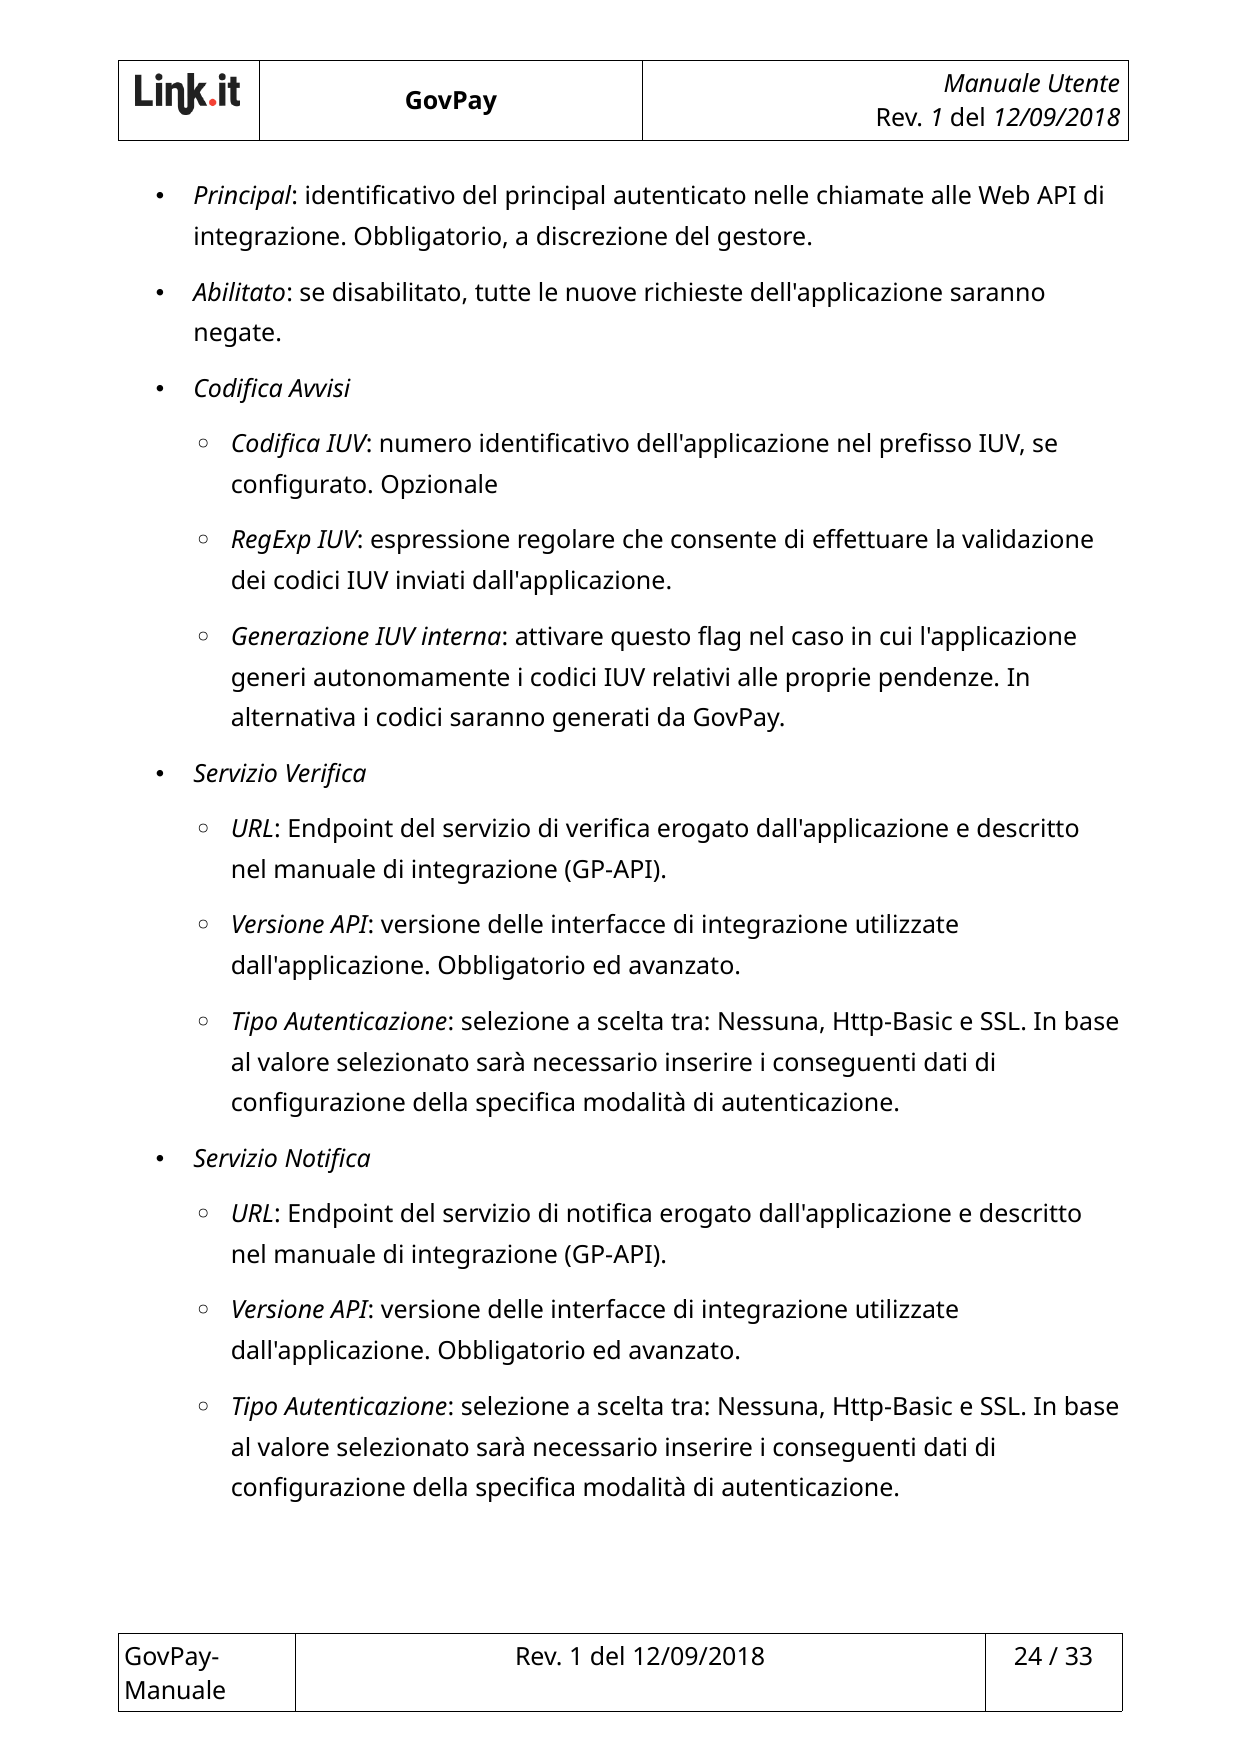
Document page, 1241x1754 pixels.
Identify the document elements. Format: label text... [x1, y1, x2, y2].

list Principal: identificativo del principal autenticato nelle chiamate alle Web API di integrazione. Obbligatorio, a discrezione del gestore. [156, 178, 1122, 253]
list Tipo Autenticazione: selezione a scelta tra: Nessuna, Http-Basic e SSL. In base al valore selezionato sarà necessario inserire i conseguenti dati di configurazione della specifica modalità di autenticazione. [193, 1003, 1122, 1119]
list RegExp IUV: espressione regolare che consente di effettuare la validazione dei codici IUV inviati dall'applicazione. [193, 522, 1122, 597]
picture [123, 65, 254, 119]
list Servizio Verifica [156, 755, 1122, 789]
list Versione API: versione delle interfacce di integrazione utilizzate dall'applicazione. Obbligatorio ed avanzato. [193, 907, 1122, 982]
list Codifica Avvisi [156, 370, 1122, 404]
list Versione API: versione delle interfacce di integrazione utilizzate dall'applicazione. Obbligatorio ed avanzato. [193, 1292, 1122, 1367]
list URL: Endpoint del servizio di notifica erogato dall'applicazione e descritto nel manuale di integrazione (GP-API). [193, 1196, 1122, 1271]
list Tipo Autenticazione: selezione a scelta tra: Nessuna, Http-Basic e SSL. In base al valore selezionato sarà necessario inserire i conseguenti dati di configurazione della specifica modalità di autenticazione. [193, 1388, 1122, 1504]
list URL: Endpoint del servizio di verifica erogato dall'applicazione e descritto nel manuale di integrazione (GP-API). [193, 811, 1122, 886]
list Codifica IUV: numero identificativo dell'applicazione nel prefisso IUV, se configurato. Opzionale [193, 426, 1122, 501]
list Abilitato: se disabilitato, tutte le nuove richieste dell'applicazione saranno negate. [156, 274, 1122, 349]
list Servizio Notifica [156, 1140, 1122, 1174]
list Generazione IUV interna: attivare questo flag nel caso in cui l'applicazione generi autonomamente i codici IUV relativi alle proprie pendenze. In alternativa i codici saranno generati da GovPay. [193, 618, 1122, 734]
